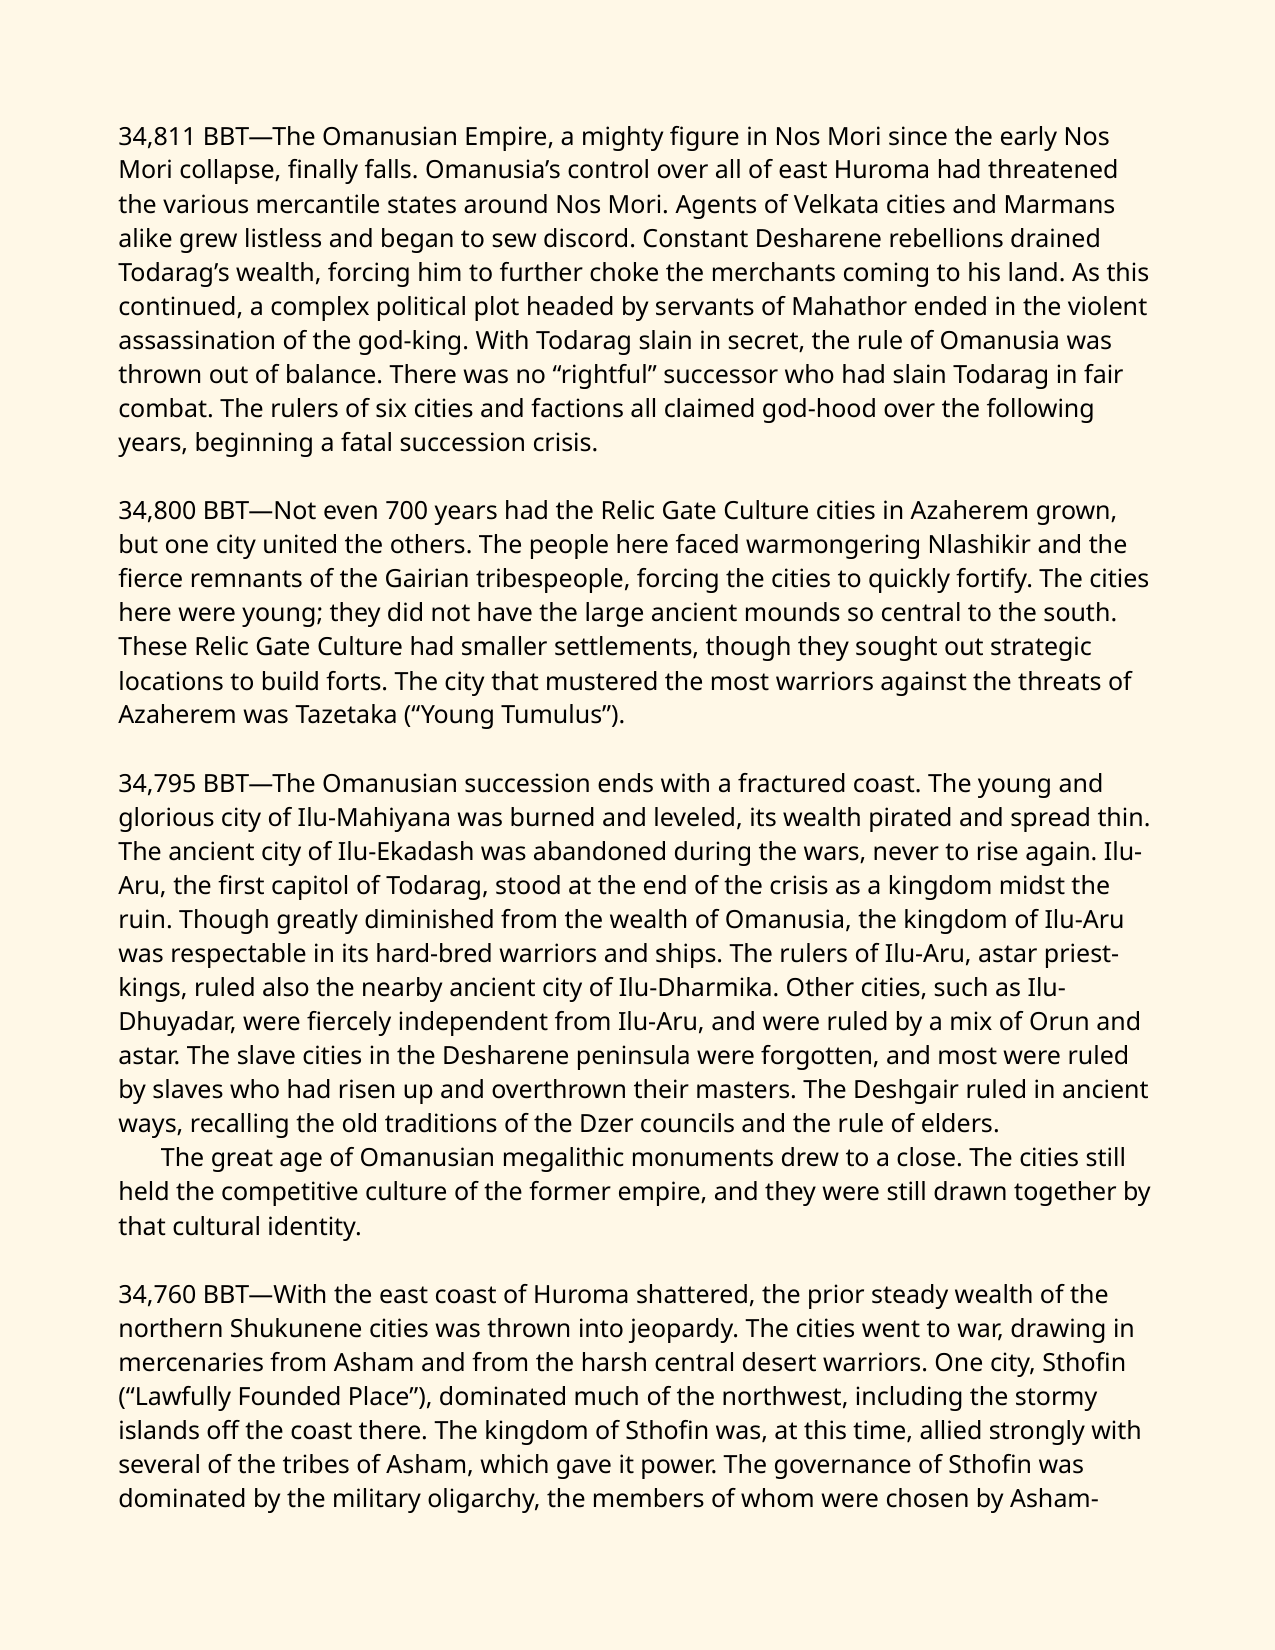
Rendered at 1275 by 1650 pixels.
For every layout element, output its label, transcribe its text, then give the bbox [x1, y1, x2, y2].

text 34,760 BBT—With the east coast of Huroma shattered, the prior steady wealth of the northern Shukunene cities was thrown into jeopardy. The cities went to war, drawing in mercenaries from Asham and from the harsh central desert warriors. One city, Sthofin (“Lawfully Founded Place”), dominated much of the northwest, including the stormy islands off the coast there. The kingdom of Sthofin was, at this time, allied strongly with several of the tribes of Asham, which gave it power. The governance of Sthofin was dominated by the military oligarchy, the members of whom were chosen by Asham- [118, 1276, 1157, 1515]
text The great age of Omanusian megalithic monuments drew to a close. The cities still held the competitive culture of the former empire, and they were still drawn together by that cultural identity. [118, 1140, 1157, 1242]
text 34,800 BBT—Not even 700 years had the Relic Gate Culture cities in Azaherem grown, but one city united the others. The people here faced warmongering Nlashikir and the fierce remnants of the Gairian tribespeople, forcing the cities to quickly fortify. The cities here were young; they did not have the large ancient mounds so central to the south. These Relic Gate Culture had smaller settlements, though they sought out strategic locations to build forts. The city that mustered the most warriors against the threats of Azaherem was Tazetaka (“Young Tumulus”). [118, 493, 1157, 731]
text 34,811 BBT—The Omanusian Empire, a mighty figure in Nos Mori since the early Nos Mori collapse, finally falls. Omanusia’s control over all of east Huroma had threatened the various mercantile states around Nos Mori. Agents of Velkata cities and Marmans alike grew listless and began to sew discord. Constant Desharene rebellions drained Todarag’s wealth, forcing him to further choke the merchants coming to his land. As this continued, a complex political plot headed by servants of Mahathor ended in the violent assassination of the god-king. With Todarag slain in secret, the rule of Omanusia was thrown out of balance. There was no “rightful” successor who had slain Todarag in fair combat. The rulers of six cities and factions all claimed god-hood over the following years, beginning a fatal succession crisis. [118, 118, 1157, 459]
text 34,795 BBT—The Omanusian succession ends with a fractured coast. The young and glorious city of Ilu-Mahiyana was burned and leveled, its wealth pirated and spread thin. The ancient city of Ilu-Ekadash was abandoned during the wars, never to rise again. Ilu-Aru, the first capitol of Todarag, stood at the end of the crisis as a kingdom midst the ruin. Though greatly diminished from the wealth of Omanusia, the kingdom of Ilu-Aru was respectable in its hard-bred warriors and ships. The rulers of Ilu-Aru, astar priest-kings, ruled also the nearby ancient city of Ilu-Dharmika. Other cities, such as Ilu-Dhuyadar, were fiercely independent from Ilu-Aru, and were ruled by a mix of Orun and astar. The slave cities in the Desharene peninsula were forgotten, and most were ruled by slaves who had risen up and overthrown their masters. The Deshgair ruled in ancient ways, recalling the old traditions of the Dzer councils and the rule of elders. [118, 765, 1157, 1140]
